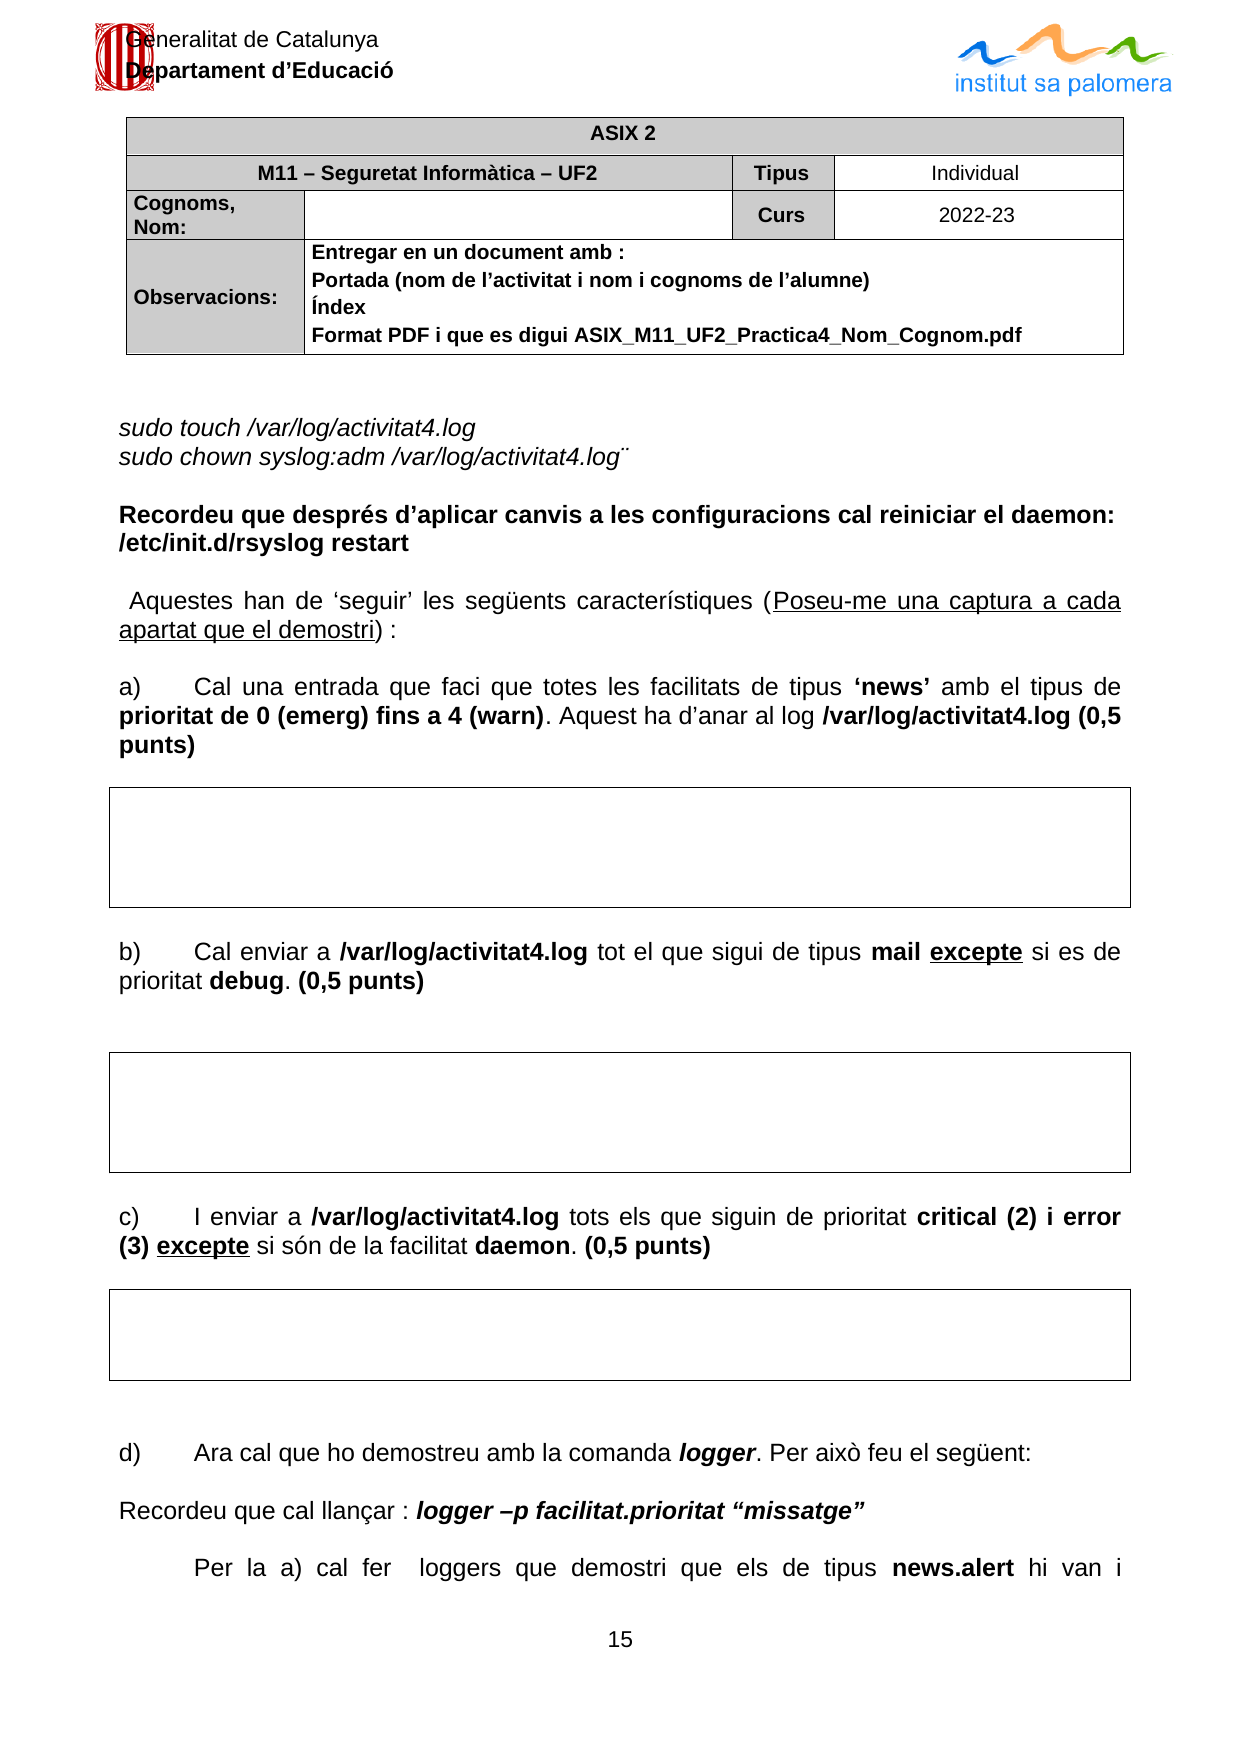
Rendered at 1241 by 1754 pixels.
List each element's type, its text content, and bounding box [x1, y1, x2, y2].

text Aquestes han de ‘seguir’ les següents característiques (Poseu-me una captura a cada apartat que el demostri) : [119, 586, 1121, 643]
picture [93, 21, 155, 93]
picture [948, 21, 1177, 100]
text sudo touch /var/log/activitat4.log [119, 413, 1121, 442]
text Per la a) cal fer loggers que demostri que els de tipus news.alert hi van i [119, 1553, 1121, 1582]
text Recordeu que cal llançar : logger –p facilitat.prioritat “missatge” [119, 1496, 1121, 1525]
text d) Ara cal que ho demostreu amb la comanda logger. Per això feu el següent: [119, 1438, 1121, 1467]
text /etc/init.d/rsyslog restart [119, 528, 1121, 557]
text sudo chown syslog:adm /var/log/activitat4.log¨ [119, 442, 1121, 471]
text c) I enviar a /var/log/activitat4.log tots els que siguin de prioritat critical (2) i error (3) excepte si són de la facilitat daemon. (0,5 punts) [119, 1202, 1121, 1260]
text a) Cal una entrada que faci que totes les facilitats de tipus ‘news’ amb el tipus de prioritat de 0 (emerg) fins a 4 (warn). Aquest ha d’anar al log /var/log/activitat4.log (0,5 punts) [119, 672, 1121, 758]
text b) Cal enviar a /var/log/activitat4.log tot el que sigui de tipus mail excepte si es de prioritat debug. (0,5 punts) [119, 937, 1121, 995]
text Recordeu que després d’aplicar canvis a les configuracions cal reiniciar el daemon: [119, 500, 1121, 528]
